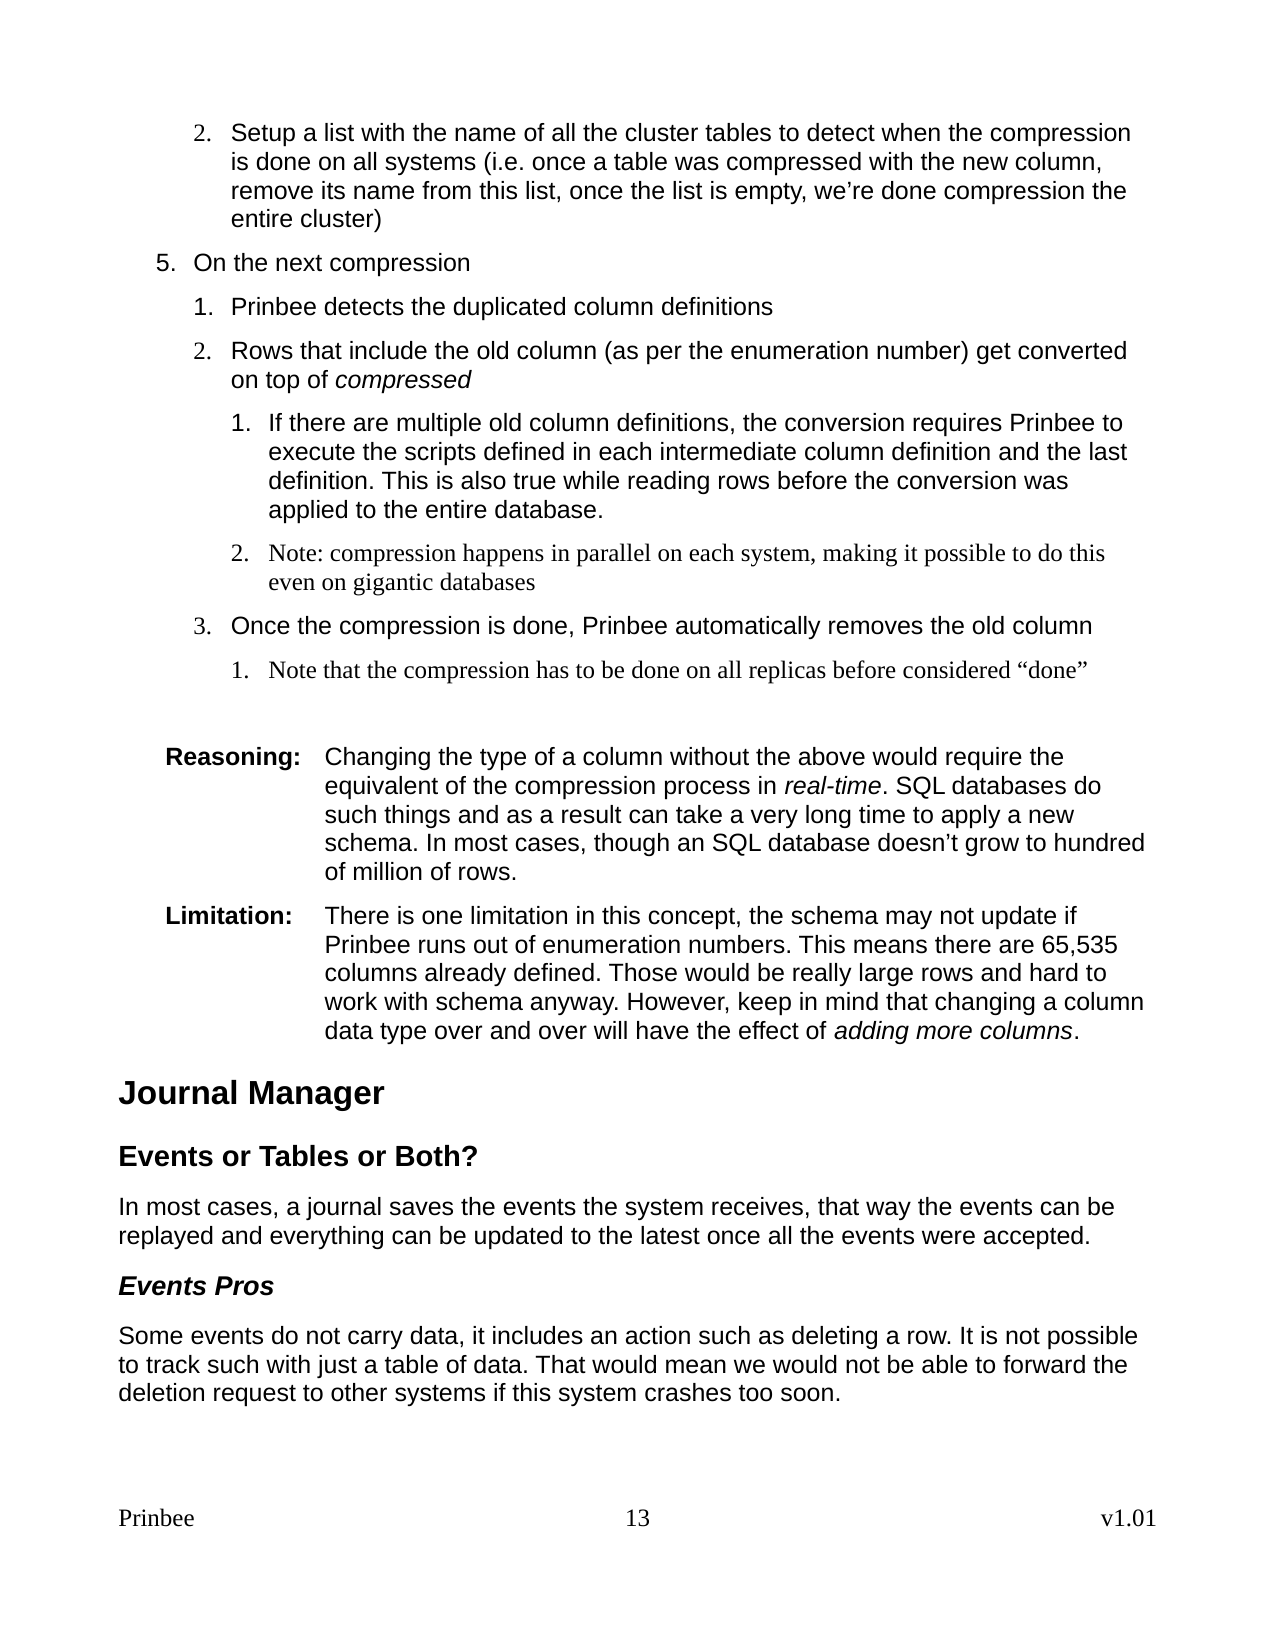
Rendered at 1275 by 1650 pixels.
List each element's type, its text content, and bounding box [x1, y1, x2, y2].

text Some events do not carry data, it includes an action such as deleting a row. It is not possible to track such with just a table of data. That would mean we would not be able to forward the deletion request to other systems if this system crashes too soon. [118, 1321, 1157, 1407]
text In most cases, a journal saves the events the system receives, that way the events can be replayed and everything can be updated to the latest once all the events were accepted. [118, 1192, 1157, 1249]
subtitle Events or Tables or Both? [118, 1138, 1157, 1172]
subtitle Events Pros [118, 1269, 1157, 1301]
list Setup a list with the name of all the cluster tables to detect when the compression is done on all systems (i.e. once a table was compressed with the new column, remove its name from this list, once the list is empty, we’re done compression the entire cluster) [193, 118, 1157, 233]
list On the next compression [156, 248, 1157, 277]
subtitle Journal Manager [118, 1073, 1157, 1111]
list Rows that include the old column (as per the enumeration number) get converted on top of compressed [193, 336, 1157, 393]
list Once the compression is done, Prinbee automatically removes the old column [193, 611, 1157, 640]
text Reasoning: Changing the type of a column without the above would require the equivalent of the compression process in real-time. SQL databases do such things and as a result can take a very long time to apply a new schema. In most cases, though an SQL database doesn’t grow to hundred of million of rows. [165, 742, 1157, 886]
text Limitation: There is one limitation in this concept, the schema may not update if Prinbee runs out of enumeration numbers. This means there are 65,535 columns already defined. Those would be really large rows and hard to work with schema anyway. However, keep in mind that changing a column data type over and over will have the effect of adding more columns. [165, 901, 1157, 1045]
list Note: compression happens in parallel on each system, making it possible to do this even on gigantic databases [231, 538, 1157, 596]
list Prinbee detects the duplicated column definitions [193, 292, 1157, 321]
list If there are multiple old column definitions, the conversion requires Prinbee to execute the scripts defined in each intermediate column definition and the last definition. This is also true while reading rows before the conversion was applied to the entire database. [231, 408, 1157, 523]
list Note that the compression has to be done on all replicas before considered “done” [231, 655, 1157, 683]
